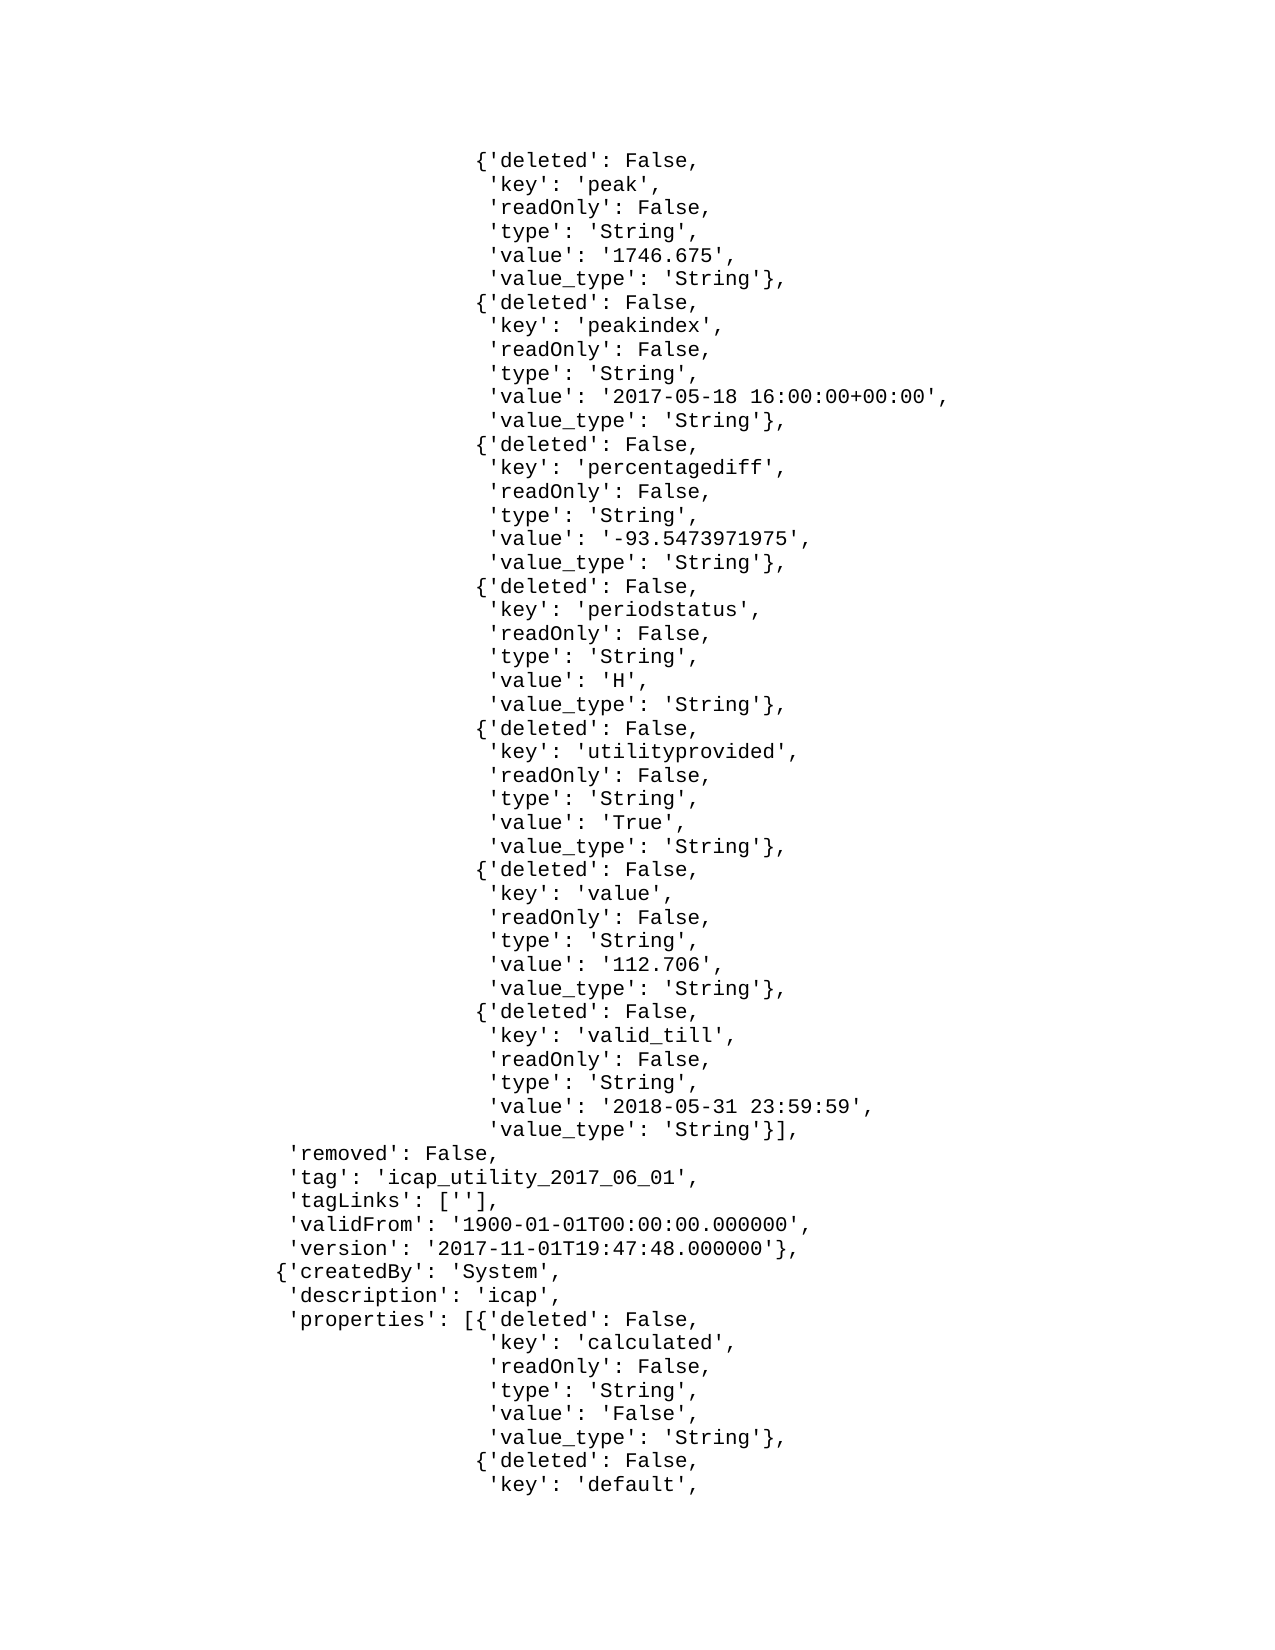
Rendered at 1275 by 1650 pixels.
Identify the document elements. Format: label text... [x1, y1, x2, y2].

text 'key': 'calculated', [150, 1332, 1125, 1356]
text 'value': '112.706', [150, 954, 1125, 978]
text 'key': 'peakindex', [150, 316, 1125, 339]
text 'value_type': 'String'}, [150, 268, 1125, 292]
text 'type': 'String', [150, 505, 1125, 528]
text 'value_type': 'String'}, [150, 552, 1125, 576]
text 'description': 'icap', [150, 1285, 1125, 1309]
text {'createdBy': 'System', [150, 1261, 1125, 1285]
text 'key': 'value', [150, 883, 1125, 907]
text 'type': 'String', [150, 1379, 1125, 1403]
text 'readOnly': False, [150, 765, 1125, 788]
text {'deleted': False, [150, 717, 1125, 741]
text 'key': 'valid_till', [150, 1025, 1125, 1048]
text 'value_type': 'String'}, [150, 836, 1125, 859]
text 'type': 'String', [150, 647, 1125, 670]
text 'readOnly': False, [150, 1356, 1125, 1379]
text 'readOnly': False, [150, 339, 1125, 363]
text 'tag': 'icap_utility_2017_06_01', [150, 1167, 1125, 1190]
text 'value': 'True', [150, 812, 1125, 836]
text 'value_type': 'String'}, [150, 410, 1125, 434]
text 'value': '1746.675', [150, 244, 1125, 268]
text 'type': 'String', [150, 788, 1125, 812]
text {'deleted': False, [150, 576, 1125, 599]
text 'readOnly': False, [150, 481, 1125, 505]
text 'value': '2018-05-31 23:59:59', [150, 1096, 1125, 1119]
text 'readOnly': False, [150, 623, 1125, 647]
text {'deleted': False, [150, 434, 1125, 457]
text 'type': 'String', [150, 1072, 1125, 1096]
text 'removed': False, [150, 1143, 1125, 1167]
text 'key': 'periodstatus', [150, 599, 1125, 623]
text 'type': 'String', [150, 930, 1125, 954]
text 'value': '2017-05-18 16:00:00+00:00', [150, 386, 1125, 410]
text 'version': '2017-11-01T19:47:48.000000'}, [150, 1238, 1125, 1261]
text 'value_type': 'String'}, [150, 978, 1125, 1001]
text 'value_type': 'String'}, [150, 1427, 1125, 1451]
text {'deleted': False, [150, 1451, 1125, 1474]
text 'key': 'utilityprovided', [150, 741, 1125, 765]
text 'value': 'H', [150, 670, 1125, 694]
text 'properties': [{'deleted': False, [150, 1309, 1125, 1332]
text {'deleted': False, [150, 150, 1125, 174]
text 'readOnly': False, [150, 907, 1125, 930]
text {'deleted': False, [150, 859, 1125, 883]
text 'readOnly': False, [150, 1048, 1125, 1072]
text 'type': 'String', [150, 363, 1125, 386]
text 'value_type': 'String'}, [150, 694, 1125, 717]
text {'deleted': False, [150, 292, 1125, 316]
text 'value': 'False', [150, 1403, 1125, 1427]
text 'key': 'peak', [150, 174, 1125, 197]
text 'type': 'String', [150, 221, 1125, 244]
text 'tagLinks': [''], [150, 1190, 1125, 1214]
text 'readOnly': False, [150, 197, 1125, 221]
text {'deleted': False, [150, 1001, 1125, 1025]
text 'key': 'percentagediff', [150, 457, 1125, 481]
text 'value_type': 'String'}], [150, 1119, 1125, 1143]
text 'validFrom': '1900-01-01T00:00:00.000000', [150, 1214, 1125, 1238]
text 'value': '-93.5473971975', [150, 528, 1125, 552]
text 'key': 'default', [150, 1474, 1125, 1498]
